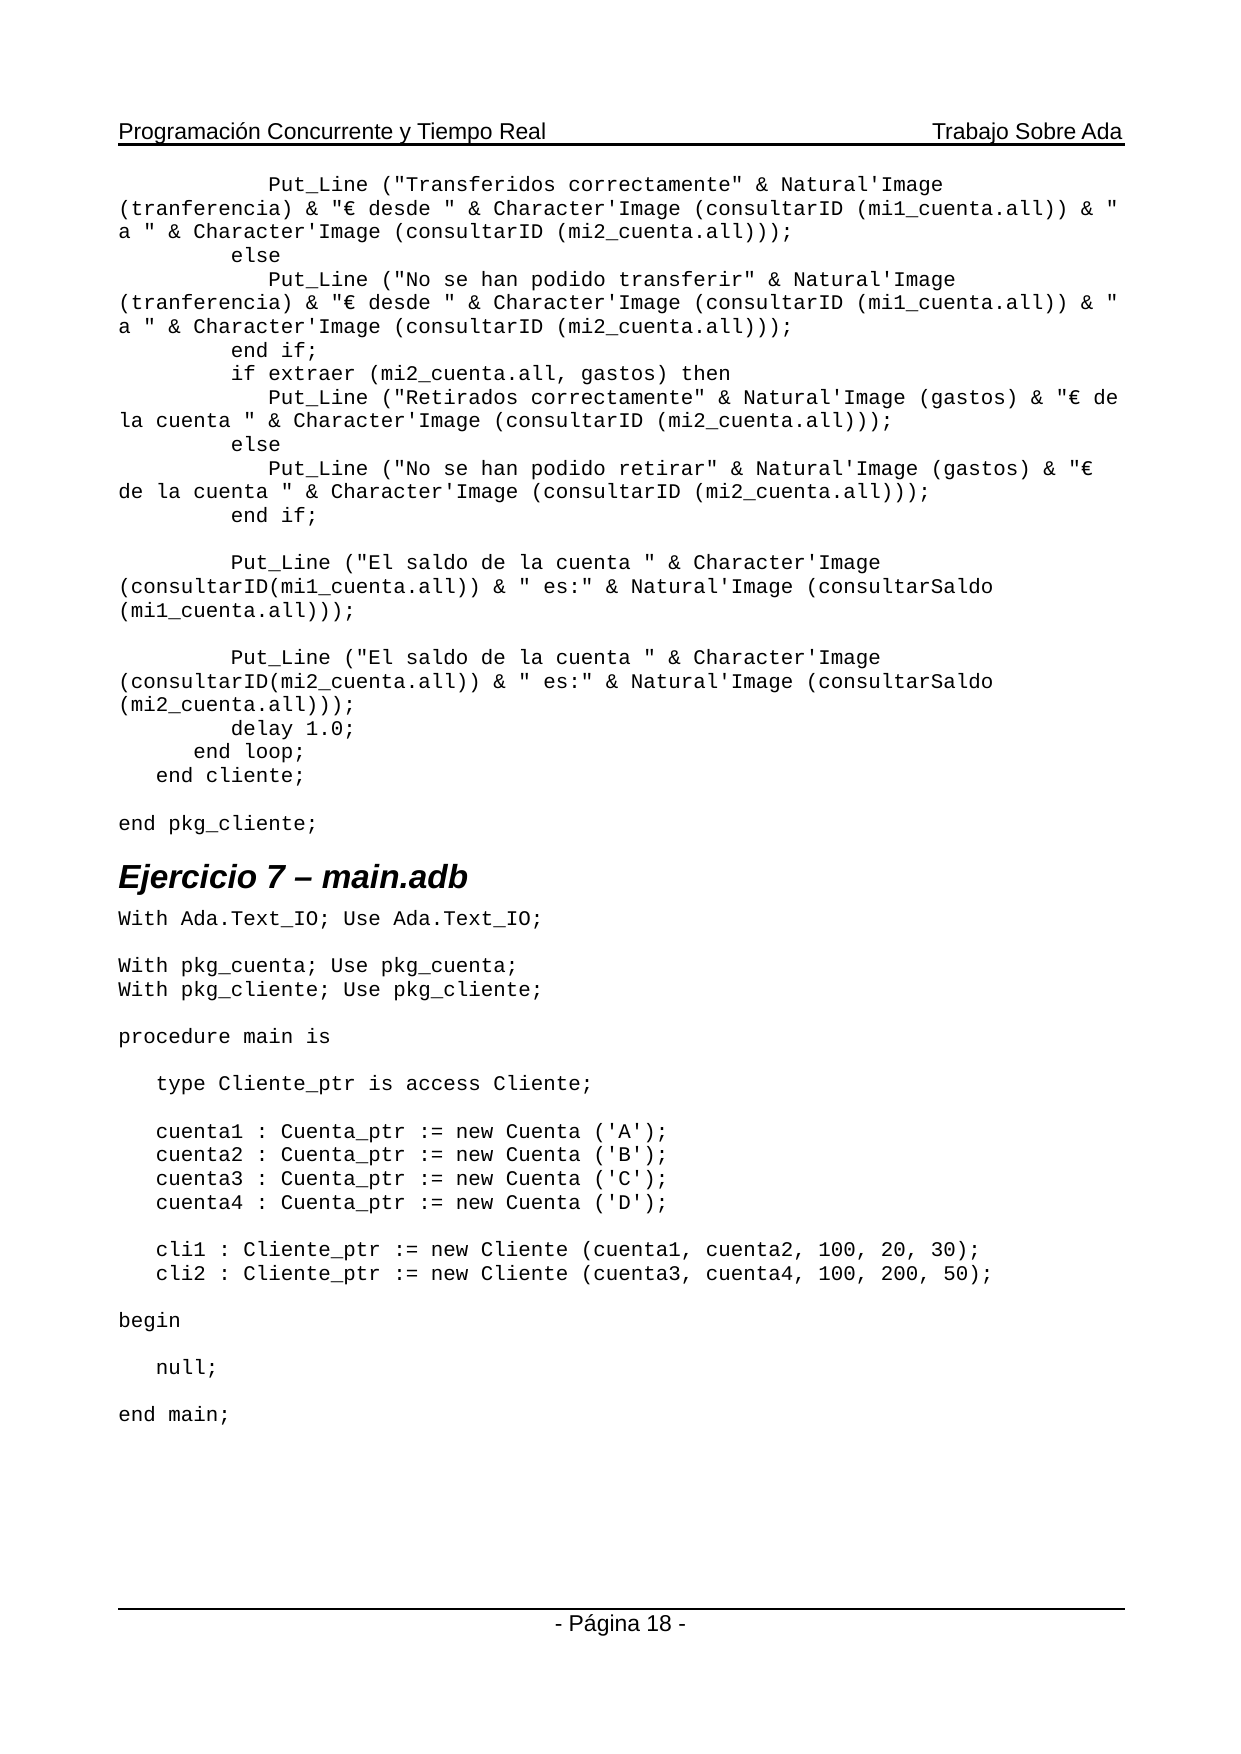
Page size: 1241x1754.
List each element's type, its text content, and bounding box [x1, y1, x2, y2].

text Put_Line ("El saldo de la cuenta " & Character'Image (consultarID(mi2_cuenta.all)) & " es:" & Natural'Image (consultarSaldo (mi2_cuenta.all))); [118, 647, 1122, 718]
text cuenta2 : Cuenta_ptr := new Cuenta ('B'); [118, 1144, 1122, 1168]
text end loop; [118, 742, 1122, 765]
text cli2 : Cliente_ptr := new Cliente (cuenta3, cuenta4, 100, 200, 50); [118, 1263, 1122, 1286]
text else [118, 434, 1122, 458]
text end cliente; [118, 765, 1122, 789]
subtitle Ejercicio 7 – main.adb [118, 857, 1122, 895]
text if extraer (mi2_cuenta.all, gastos) then [118, 363, 1122, 387]
text cuenta3 : Cuenta_ptr := new Cuenta ('C'); [118, 1168, 1122, 1192]
text With Ada.Text_IO; Use Ada.Text_IO; [118, 908, 1122, 932]
text end if; [118, 339, 1122, 363]
text procedure main is [118, 1026, 1122, 1050]
text cuenta4 : Cuenta_ptr := new Cuenta ('D'); [118, 1192, 1122, 1215]
text null; [118, 1357, 1122, 1381]
text With pkg_cuenta; Use pkg_cuenta; [118, 955, 1122, 979]
text Put_Line ("No se han podido transferir" & Natural'Image (tranferencia) & "€ desde " & Character'Image (consultarID (mi1_cuenta.all)) & " a " & Character'Image (consultarID (mi2_cuenta.all))); [118, 269, 1122, 339]
text begin [118, 1310, 1122, 1333]
text Put_Line ("Retirados correctamente" & Natural'Image (gastos) & "€ de la cuenta " & Character'Image (consultarID (mi2_cuenta.all))); [118, 387, 1122, 434]
text end pkg_cliente; [118, 812, 1122, 836]
text Put_Line ("Transferidos correctamente" & Natural'Image (tranferencia) & "€ desde " & Character'Image (consultarID (mi1_cuenta.all)) & " a " & Character'Image (consultarID (mi2_cuenta.all))); [118, 174, 1122, 245]
text cuenta1 : Cuenta_ptr := new Cuenta ('A'); [118, 1121, 1122, 1144]
text cli1 : Cliente_ptr := new Cliente (cuenta1, cuenta2, 100, 20, 30); [118, 1239, 1122, 1263]
text Put_Line ("El saldo de la cuenta " & Character'Image (consultarID(mi1_cuenta.all)) & " es:" & Natural'Image (consultarSaldo (mi1_cuenta.all))); [118, 552, 1122, 623]
text end main; [118, 1404, 1122, 1428]
text Put_Line ("No se han podido retirar" & Natural'Image (gastos) & "€ de la cuenta " & Character'Image (consultarID (mi2_cuenta.all))); [118, 458, 1122, 505]
text type Cliente_ptr is access Cliente; [118, 1073, 1122, 1097]
text end if; [118, 505, 1122, 529]
text else [118, 245, 1122, 269]
text delay 1.0; [118, 718, 1122, 742]
text With pkg_cliente; Use pkg_cliente; [118, 979, 1122, 1002]
